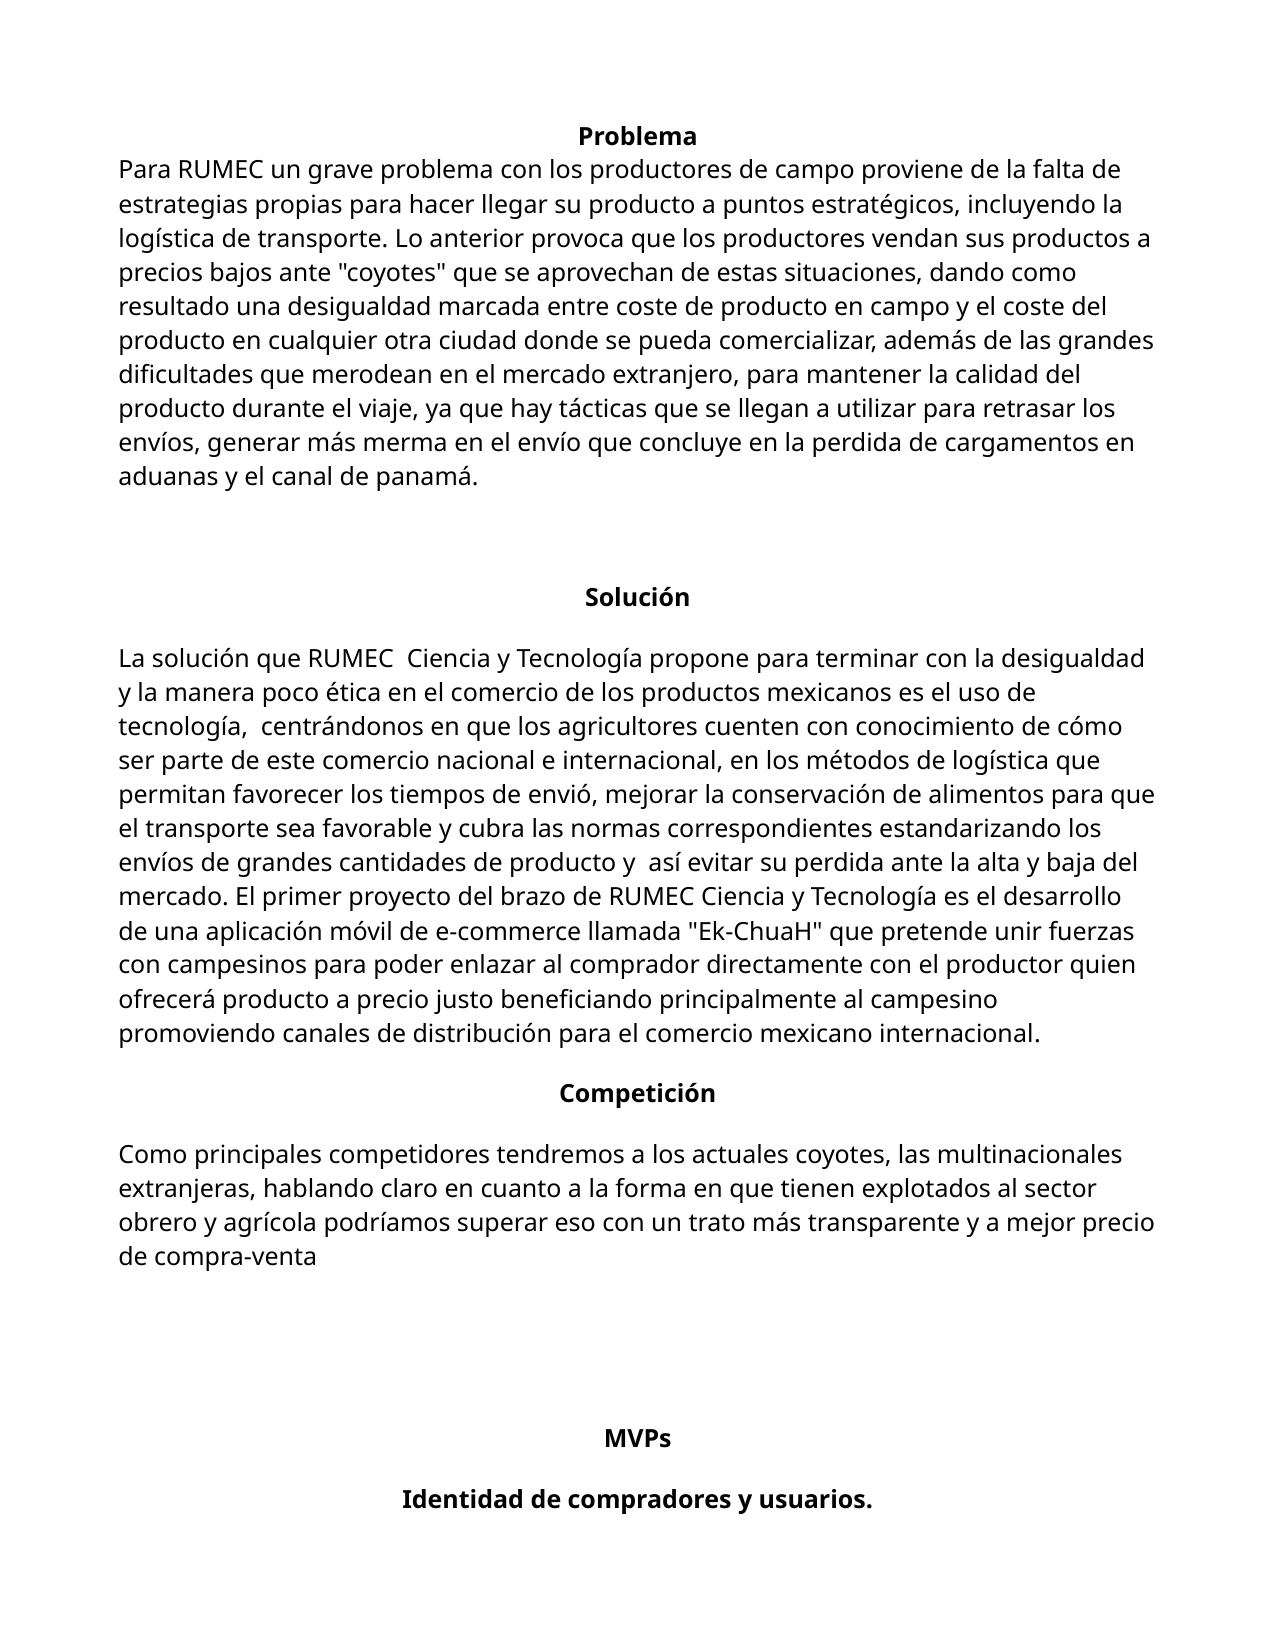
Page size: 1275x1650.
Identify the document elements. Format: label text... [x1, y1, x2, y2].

text La solución que RUMEC Ciencia y Tecnología propone para terminar con la desigualdad y la manera poco ética en el comercio de los productos mexicanos es el uso de tecnología, centrándonos en que los agricultores cuenten con conocimiento de cómo ser parte de este comercio nacional e internacional, en los métodos de logística que permitan favorecer los tiempos de envió, mejorar la conservación de alimentos para que el transporte sea favorable y cubra las normas correspondientes estandarizando los envíos de grandes cantidades de producto y así evitar su perdida ante la alta y baja del mercado. El primer proyecto del brazo de RUMEC Ciencia y Tecnología es el desarrollo de una aplicación móvil de e-commerce llamada "Ek-ChuaH" que pretende unir fuerzas con campesinos para poder enlazar al comprador directamente con el productor quien ofrecerá producto a precio justo beneficiando principalmente al campesino promoviendo canales de distribución para el comercio mexicano internacional. [118, 641, 1157, 1049]
text Solución [118, 580, 1157, 614]
subtitle Problema [118, 118, 1157, 152]
text MVPs [118, 1421, 1157, 1455]
text Como principales competidores tendremos a los actuales coyotes, las multinacionales extranjeras, hablando claro en cuanto a la forma en que tienen explotados al sector obrero y agrícola podríamos superar eso con un trato más transparente y a mejor precio de compra-venta [118, 1137, 1157, 1273]
text Identidad de compradores y usuarios. [118, 1481, 1157, 1515]
text Para RUMEC un grave problema con los productores de campo proviene de la falta de estrategias propias para hacer llegar su producto a puntos estratégicos, incluyendo la logística de transporte. Lo anterior provoca que los productores vendan sus productos a precios bajos ante "coyotes" que se aprovechan de estas situaciones, dando como resultado una desigualdad marcada entre coste de producto en campo y el coste del producto en cualquier otra ciudad donde se pueda comercializar, además de las grandes dificultades que merodean en el mercado extranjero, para mantener la calidad del producto durante el viaje, ya que hay tácticas que se llegan a utilizar para retrasar los envíos, generar más merma en el envío que concluye en la perdida de cargamentos en aduanas y el canal de panamá. [118, 152, 1157, 493]
subtitle Competición [118, 1076, 1157, 1110]
